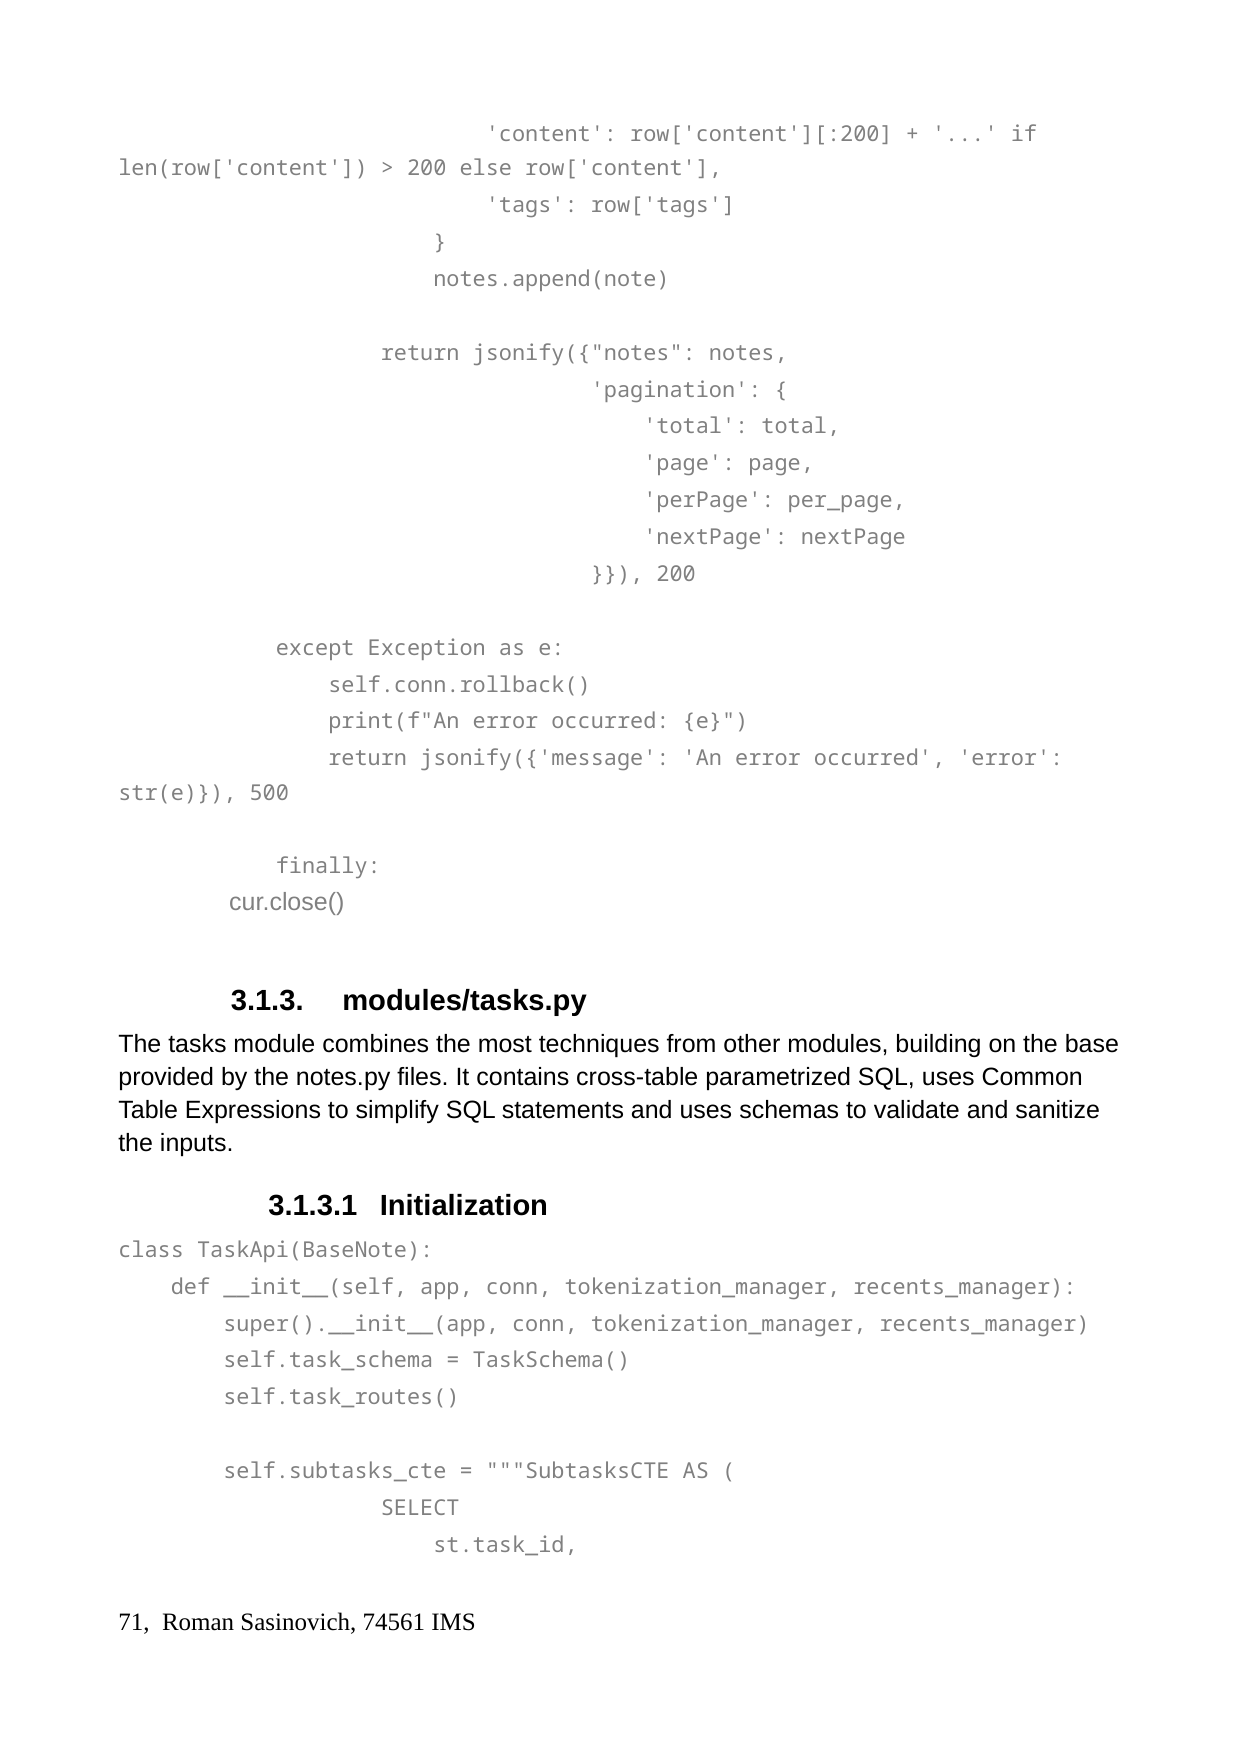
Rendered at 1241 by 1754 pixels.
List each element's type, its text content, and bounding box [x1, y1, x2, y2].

text return jsonify({"notes": notes, [118, 337, 1122, 366]
text } [118, 226, 1122, 256]
text 'total': total, [118, 410, 1122, 440]
subtitle Initialization [268, 1188, 1122, 1221]
text return jsonify({'message': 'An error occurred', 'error': str(e)}), 500 [118, 742, 1122, 806]
text self.conn.rollback() [118, 668, 1122, 698]
text def __init__(self, app, conn, tokenization_manager, recents_manager): [118, 1271, 1122, 1300]
text print(f"An error occurred: {e}") [118, 705, 1122, 735]
text 'page': page, [118, 447, 1122, 477]
text finally: [118, 850, 1122, 880]
text The tasks module combines the most techniques from other modules, building on the base provided by the notes.py files. It contains cross-table parametrized SQL, uses Common Table Expressions to simplify SQL statements and uses schemas to validate and sanitize the inputs. [118, 1029, 1122, 1157]
text self.task_routes() [118, 1381, 1122, 1411]
text super().__init__(app, conn, tokenization_manager, recents_manager) [118, 1307, 1122, 1337]
text notes.append(note) [118, 263, 1122, 293]
text self.subtasks_cte = """SubtasksCTE AS ( [118, 1455, 1122, 1485]
text st.task_id, [118, 1529, 1122, 1558]
text 'perPage': per_page, [118, 484, 1122, 514]
text self.task_schema = TaskSchema() [118, 1344, 1122, 1374]
text SELECT [118, 1492, 1122, 1522]
text }}), 200 [118, 558, 1122, 588]
text 'nextPage': nextPage [118, 521, 1122, 551]
text 'content': row['content'][:200] + '...' if len(row['content']) > 200 else row['content'], [118, 118, 1122, 182]
text cur.close() [118, 887, 1122, 916]
text 'tags': row['tags'] [118, 189, 1122, 219]
subtitle modules/tasks.py [231, 983, 1122, 1016]
text class TaskApi(BaseNote): [118, 1234, 1122, 1263]
text 'pagination': { [118, 373, 1122, 403]
text except Exception as e: [118, 632, 1122, 661]
